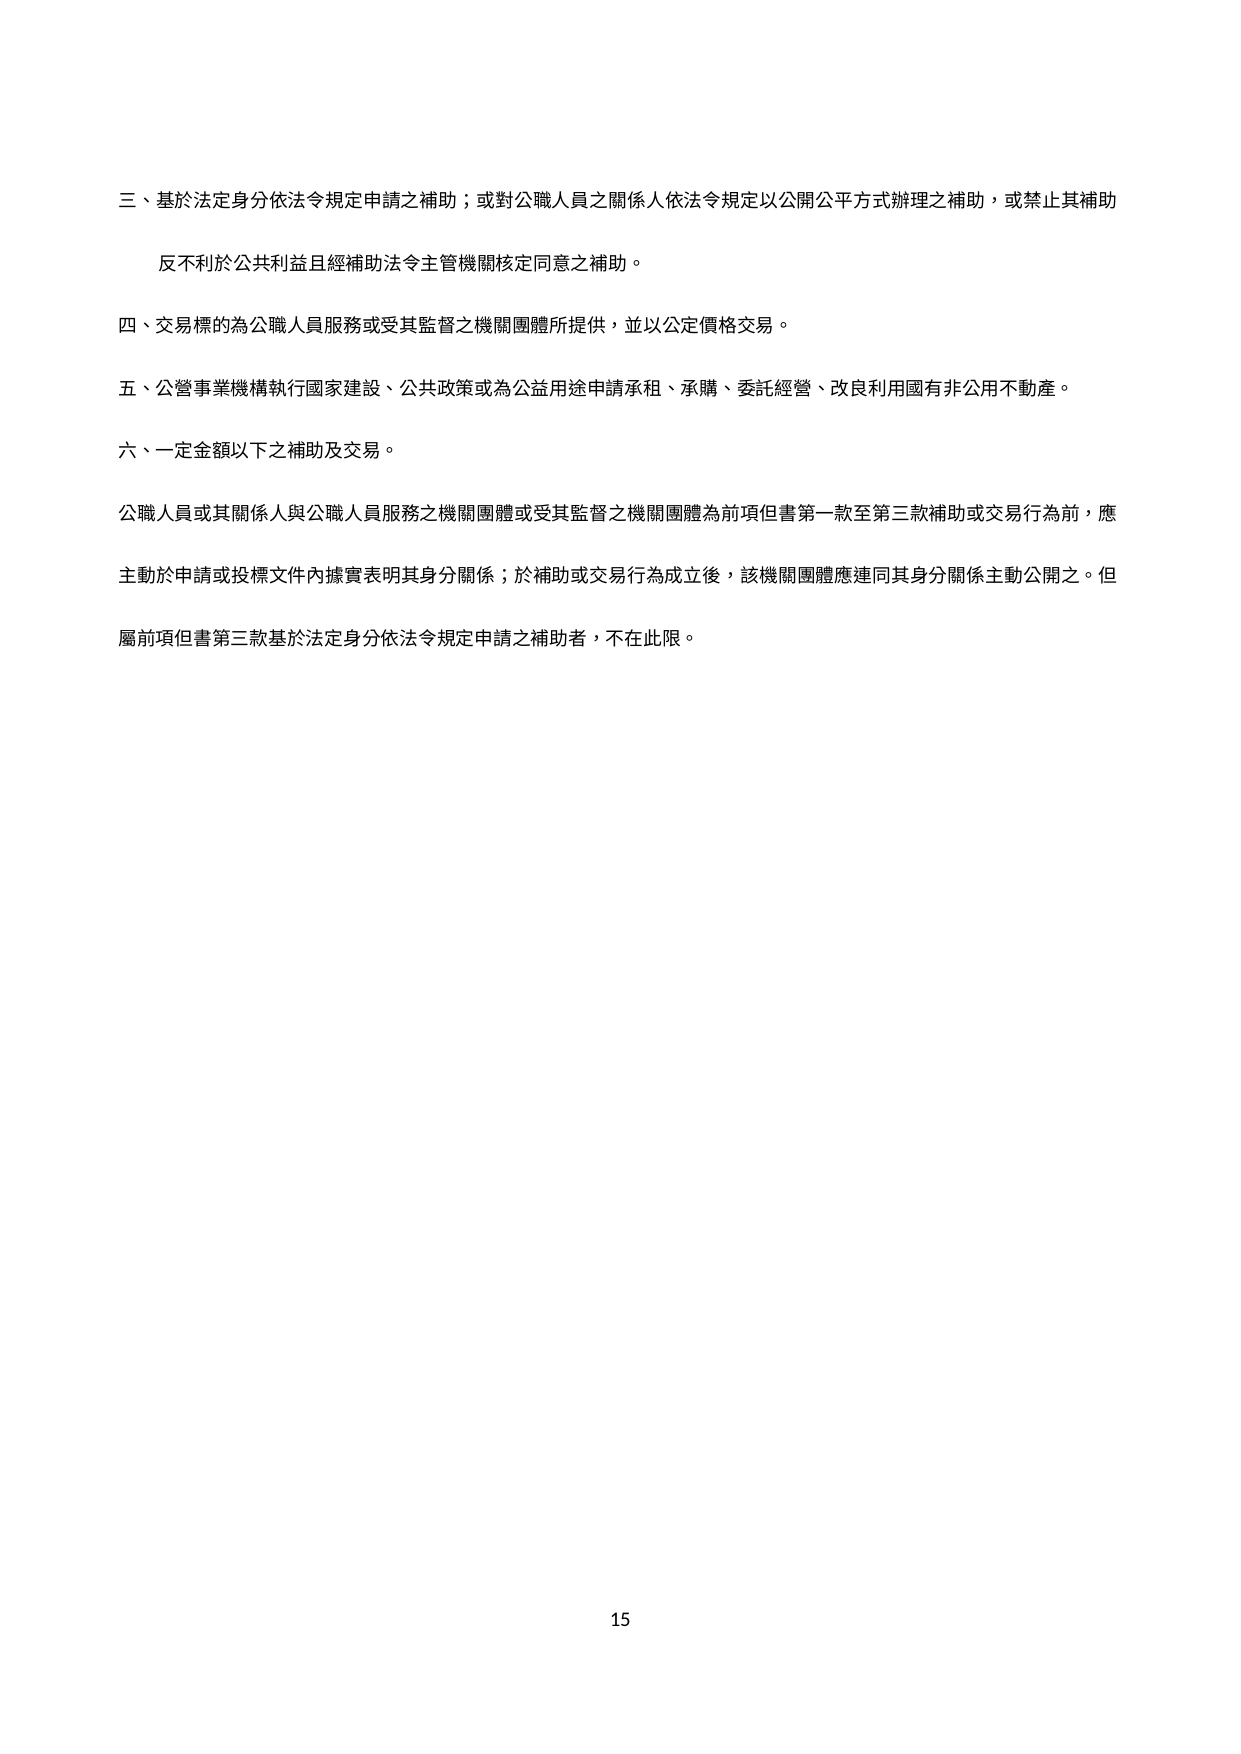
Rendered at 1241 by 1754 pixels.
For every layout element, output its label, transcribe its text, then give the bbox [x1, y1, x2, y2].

text 五、公營事業機構執行國家建設、公共政策或為公益用途申請承租、承購、委託經營、改良利用國有非公用不動產。 [118, 345, 1122, 408]
text 三、基於法定身分依法令規定申請之補助；或對公職人員之關係人依法令規定以公開公平方式辦理之補助，或禁止其補助反不利於公共利益且經補助法令主管機關核定同意之補助。 [118, 158, 1122, 283]
text 四、交易標的為公職人員服務或受其監督之機關團體所提供，並以公定價格交易。 [118, 283, 1122, 345]
text 公職人員或其關係人與公職人員服務之機關團體或受其監督之機關團體為前項但書第一款至第三款補助或交易行為前，應主動於申請或投標文件內據實表明其身分關係；於補助或交易行為成立後，該機關團體應連同其身分關係主動公開之。但屬前項但書第三款基於法定身分依法令規定申請之補助者，不在此限。 [118, 470, 1122, 658]
text 六、一定金額以下之補助及交易。 [118, 408, 1122, 470]
